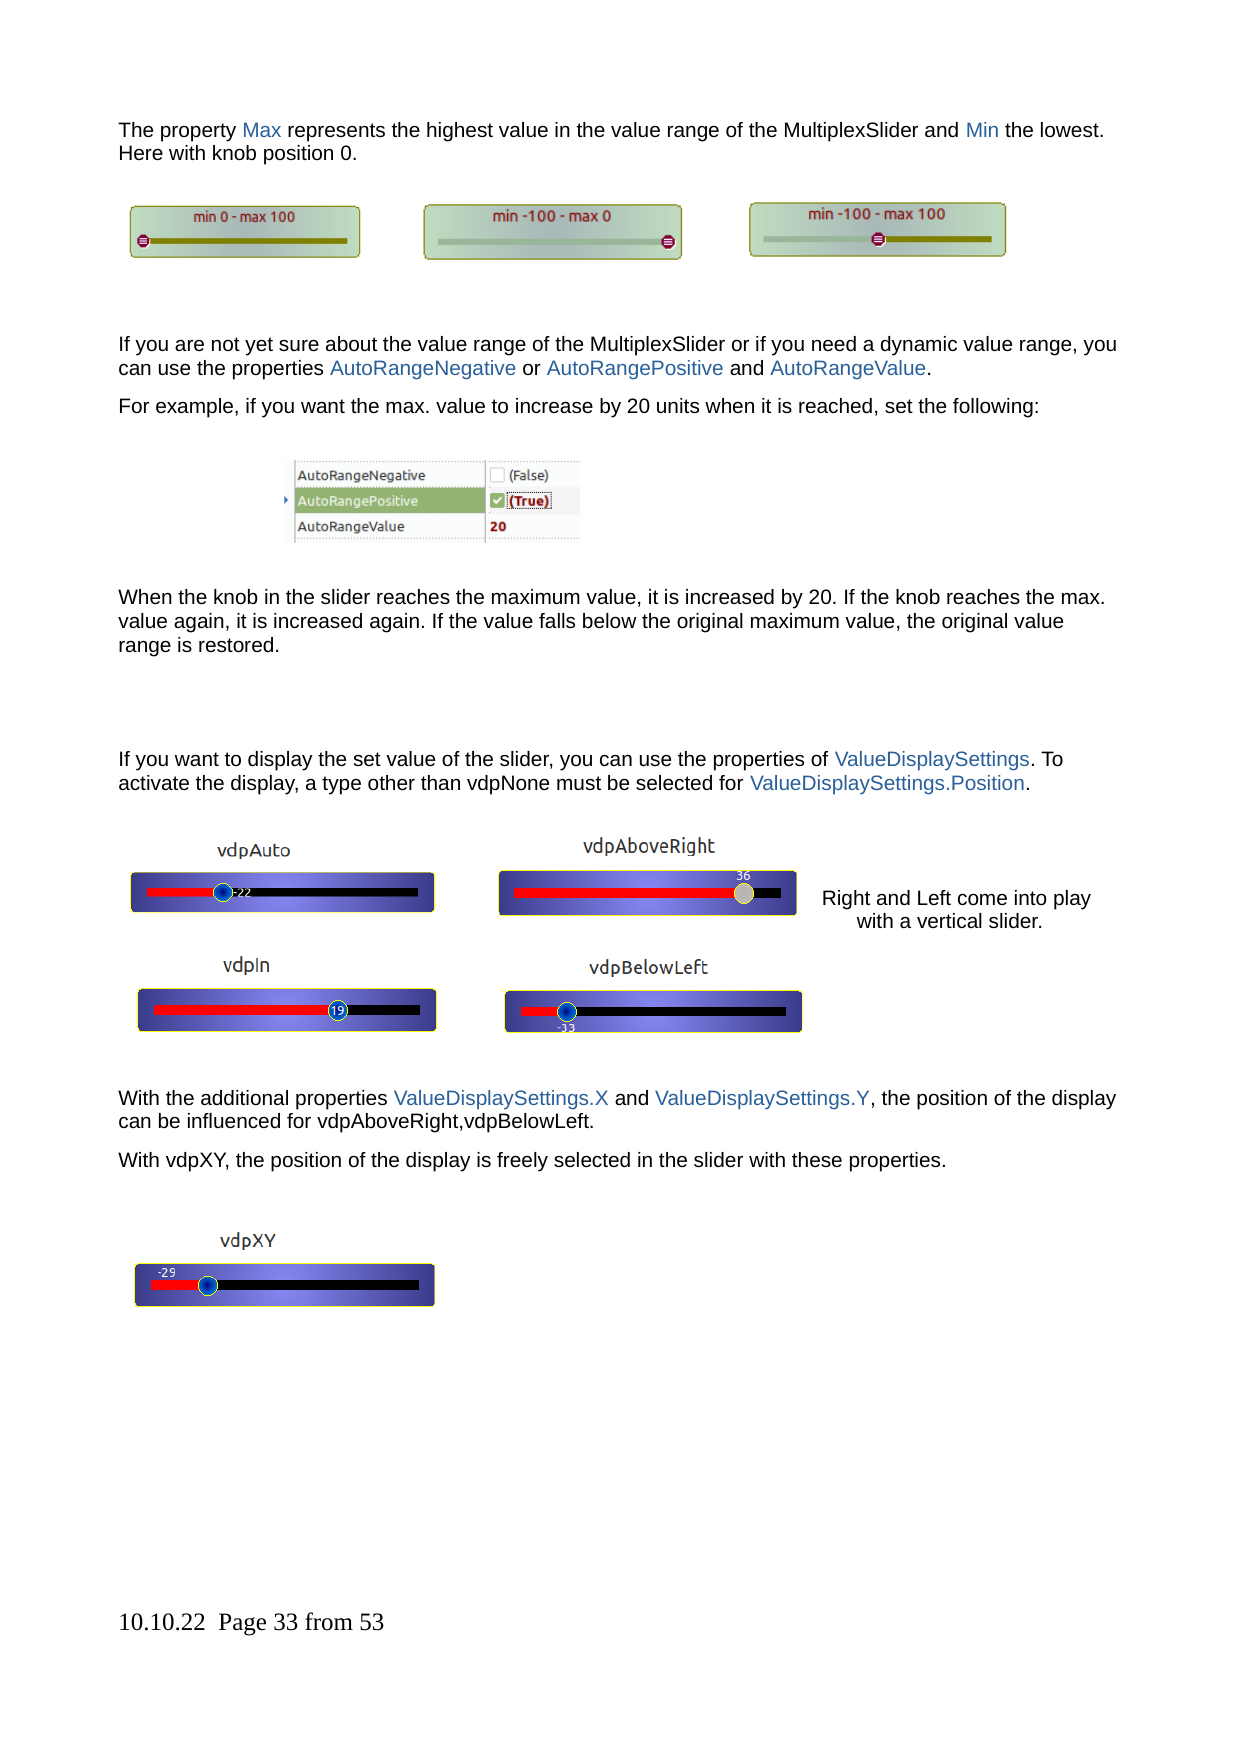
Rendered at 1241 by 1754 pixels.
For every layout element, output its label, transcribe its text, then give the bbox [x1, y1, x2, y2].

text The property Max represents the highest value in the value range of the MultiplexSlider and Min the lowest. Here with knob position 0. [118, 118, 1122, 165]
picture [122, 953, 445, 1045]
picture [486, 830, 810, 925]
picture [118, 192, 371, 274]
picture [414, 193, 693, 271]
text If you are not yet sure about the value range of the MultiplexSlider or if you need a dynamic value range, you can use the properties AutoRangeNegative or AutoRangePositive and AutoRangeValue. [118, 333, 1122, 380]
picture [284, 460, 581, 543]
picture [730, 188, 1023, 270]
text For example, if you want the max. value to increase by 20 units when it is reached, set the following: [118, 395, 1122, 418]
text With the additional properties ValueDisplaySettings.X and ValueDisplaySettings.Y, the position of the display can be influenced for vdpAboveRight,vdpBelowLeft. [118, 1086, 1122, 1134]
picture [490, 953, 814, 1042]
picture [116, 833, 447, 929]
picture [117, 1225, 449, 1314]
text When the knob in the slider reaches the maximum value, it is increased by 20. If the knob reaches the max. value again, it is increased again. If the value falls below the original maximum value, the original value range is restored. [118, 586, 1122, 657]
text If you want to display the set value of the slider, you can use the properties of ValueDisplaySettings. To activate the display, a type other than vdpNone must be selected for ValueDisplaySettings.Position. [118, 748, 1122, 795]
text Right and Left come into play with a vertical slider. [118, 886, 1122, 957]
text With vdpXY, the position of the display is freely selected in the slider with these properties. [118, 1148, 1122, 1172]
